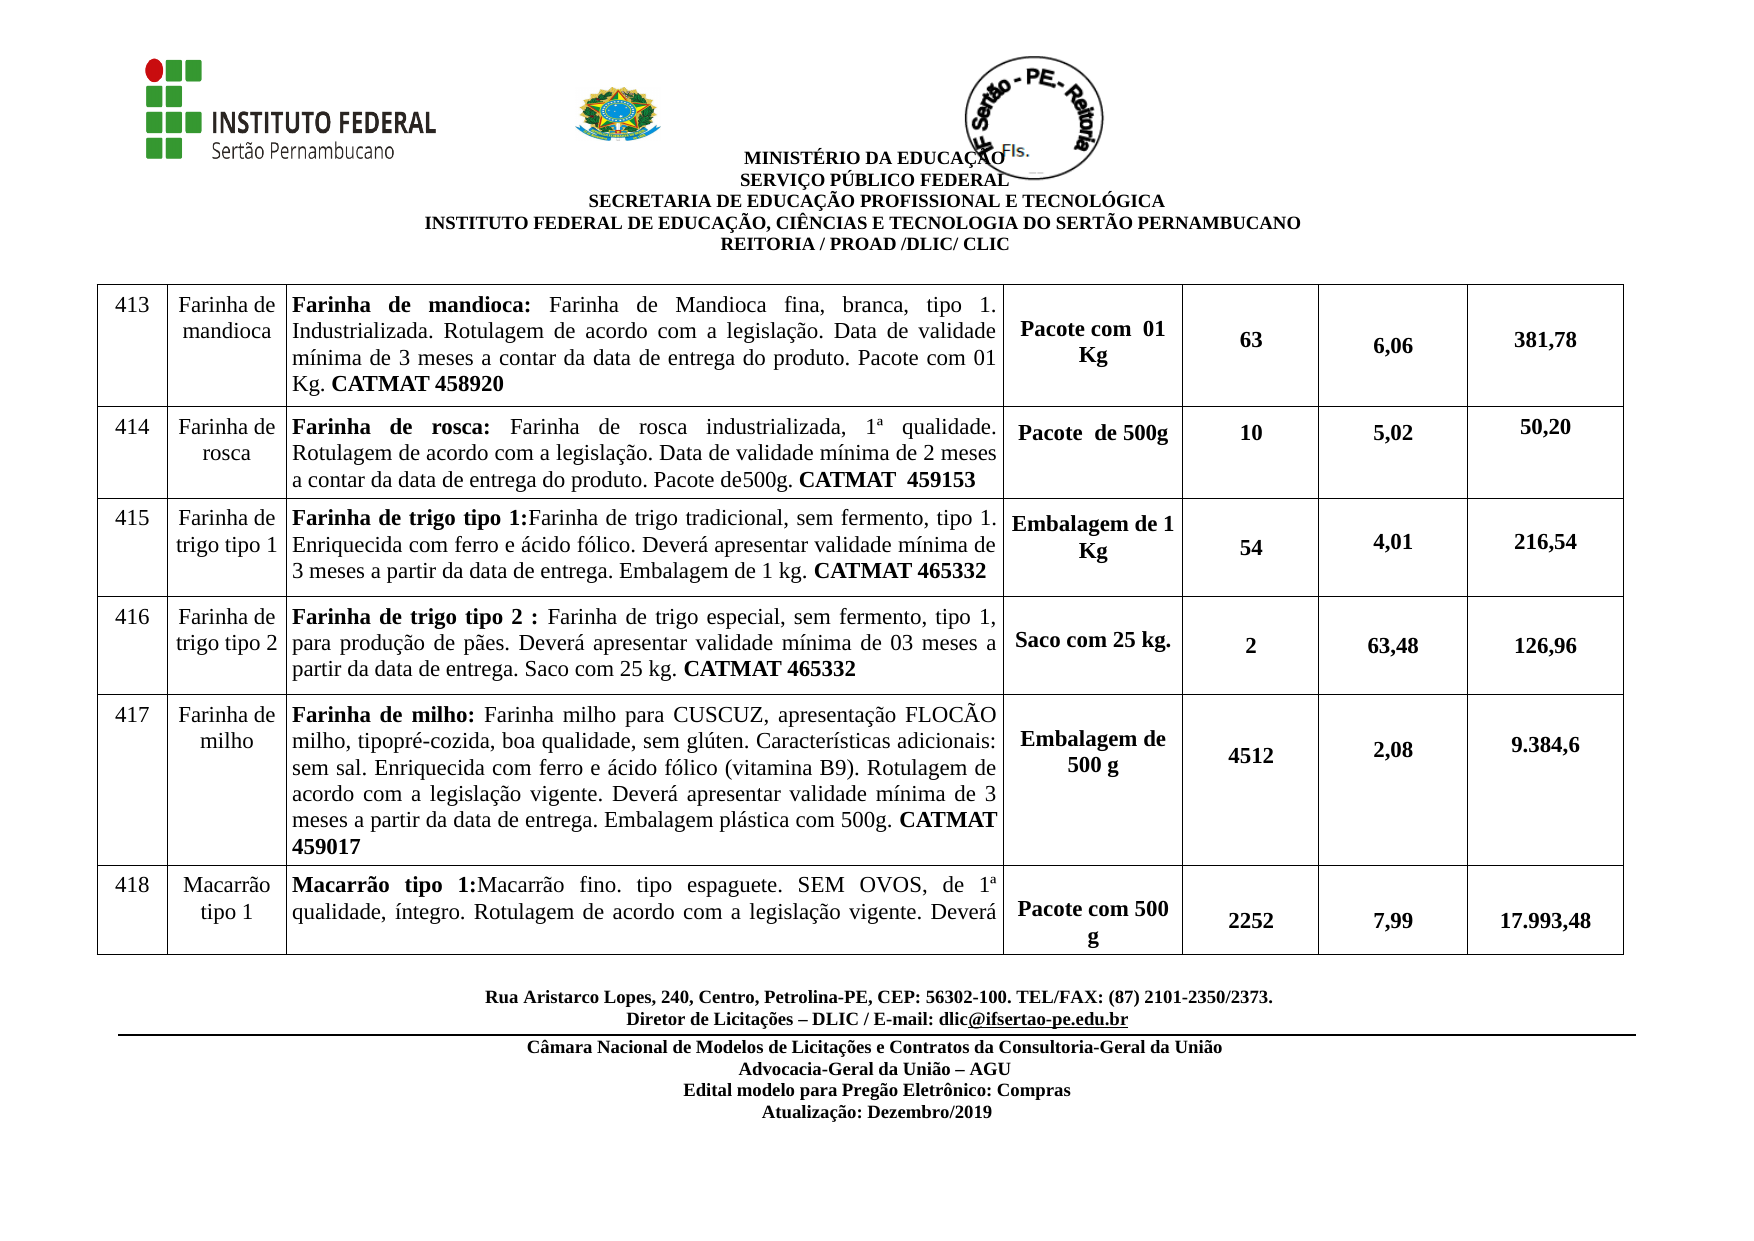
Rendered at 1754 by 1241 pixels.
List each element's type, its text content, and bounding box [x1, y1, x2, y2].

table_cell 4,01 [1319, 499, 1467, 596]
table_cell 17.993,48 [1468, 866, 1623, 954]
table_cell Farinha de trigo tipo 2 [168, 597, 286, 694]
picture [957, 45, 1111, 186]
table_cell 2,08 [1319, 695, 1467, 865]
table_cell Embalagem de 1 Kg [1004, 499, 1182, 596]
table_cell Farinha de trigo tipo 2 : Farinha de trigo especial, sem fermento, tipo 1, para produção de pães. Deverá apresentar validade mínima de 03 meses a partir da data de entrega. Saco com 25 kg. CATMAT 465332 [287, 597, 1003, 694]
table_cell 63 [1183, 285, 1318, 406]
table_cell 415 [98, 499, 167, 596]
table_cell Embalagem de 500 g [1004, 695, 1182, 865]
table_cell 54 [1183, 499, 1318, 596]
table_cell 416 [98, 597, 167, 694]
table_cell 5,02 [1319, 407, 1467, 498]
table_cell Farinha de mandioca [168, 285, 286, 406]
table_cell Farinha de milho: Farinha milho para CUSCUZ, apresentação FLOCÃO milho, tipopré-cozida, boa qualidade, sem glúten. Características adicionais: sem sal. Enriquecida com ferro e ácido fólico (vitamina B9). Rotulagem de acordo com a legislação vigente. Deverá apresentar validade mínima de 3 meses a partir da data de entrega. Embalagem plástica com 500g. CATMAT 459017 [287, 695, 1003, 865]
table_cell Pacote com 500 g [1004, 866, 1182, 954]
table_cell Farinha de trigo tipo 1:Farinha de trigo tradicional, sem fermento, tipo 1. Enriquecida com ferro e ácido fólico. Deverá apresentar validade mínima de 3 meses a partir da data de entrega. Embalagem de 1 kg. CATMAT 465332 [287, 499, 1003, 596]
table_cell 417 [98, 695, 167, 865]
table_cell Macarrão tipo 1 [168, 866, 286, 954]
table_cell Macarrão tipo 1:Macarrão fino. tipo espaguete. SEM OVOS, de 1ª qualidade, íntegro. Rotulagem de acordo com a legislação vigente. Deverá [287, 866, 1003, 954]
table_cell 126,96 [1468, 597, 1623, 694]
table_cell Pacote com 01 Kg [1004, 285, 1182, 406]
table_cell Farinha de milho [168, 695, 286, 865]
table_cell 63,48 [1319, 597, 1467, 694]
table_cell 216,54 [1468, 499, 1623, 596]
table_cell 10 [1183, 407, 1318, 498]
table_cell 4512 [1183, 695, 1318, 865]
table_cell Farinha de trigo tipo 1 [168, 499, 286, 596]
table_cell 6,06 [1319, 285, 1467, 406]
picture [575, 87, 661, 141]
picture [145, 58, 435, 159]
table_cell 50,20 [1468, 407, 1623, 498]
table_cell 413 [98, 285, 167, 406]
table_cell Pacote de 500g [1004, 407, 1182, 498]
table_cell Farinha de rosca: Farinha de rosca industrializada, 1ª qualidade. Rotulagem de acordo com a legislação. Data de validade mínima de 2 meses a contar da data de entrega do produto. Pacote de500g. CATMAT 459153 [287, 407, 1003, 498]
table_cell Farinha de rosca [168, 407, 286, 498]
table_cell 2 [1183, 597, 1318, 694]
table_cell 381,78 [1468, 285, 1623, 406]
table_cell 418 [98, 866, 167, 954]
table_cell 7,99 [1319, 866, 1467, 954]
table_cell 9.384,6 [1468, 695, 1623, 865]
table_cell Saco com 25 kg. [1004, 597, 1182, 694]
table_cell Farinha de mandioca: Farinha de Mandioca fina, branca, tipo 1. Industrializada. Rotulagem de acordo com a legislação. Data de validade mínima de 3 meses a contar da data de entrega do produto. Pacote com 01 Kg. CATMAT 458920 [287, 285, 1003, 406]
table_cell 2252 [1183, 866, 1318, 954]
table_cell 414 [98, 407, 167, 498]
